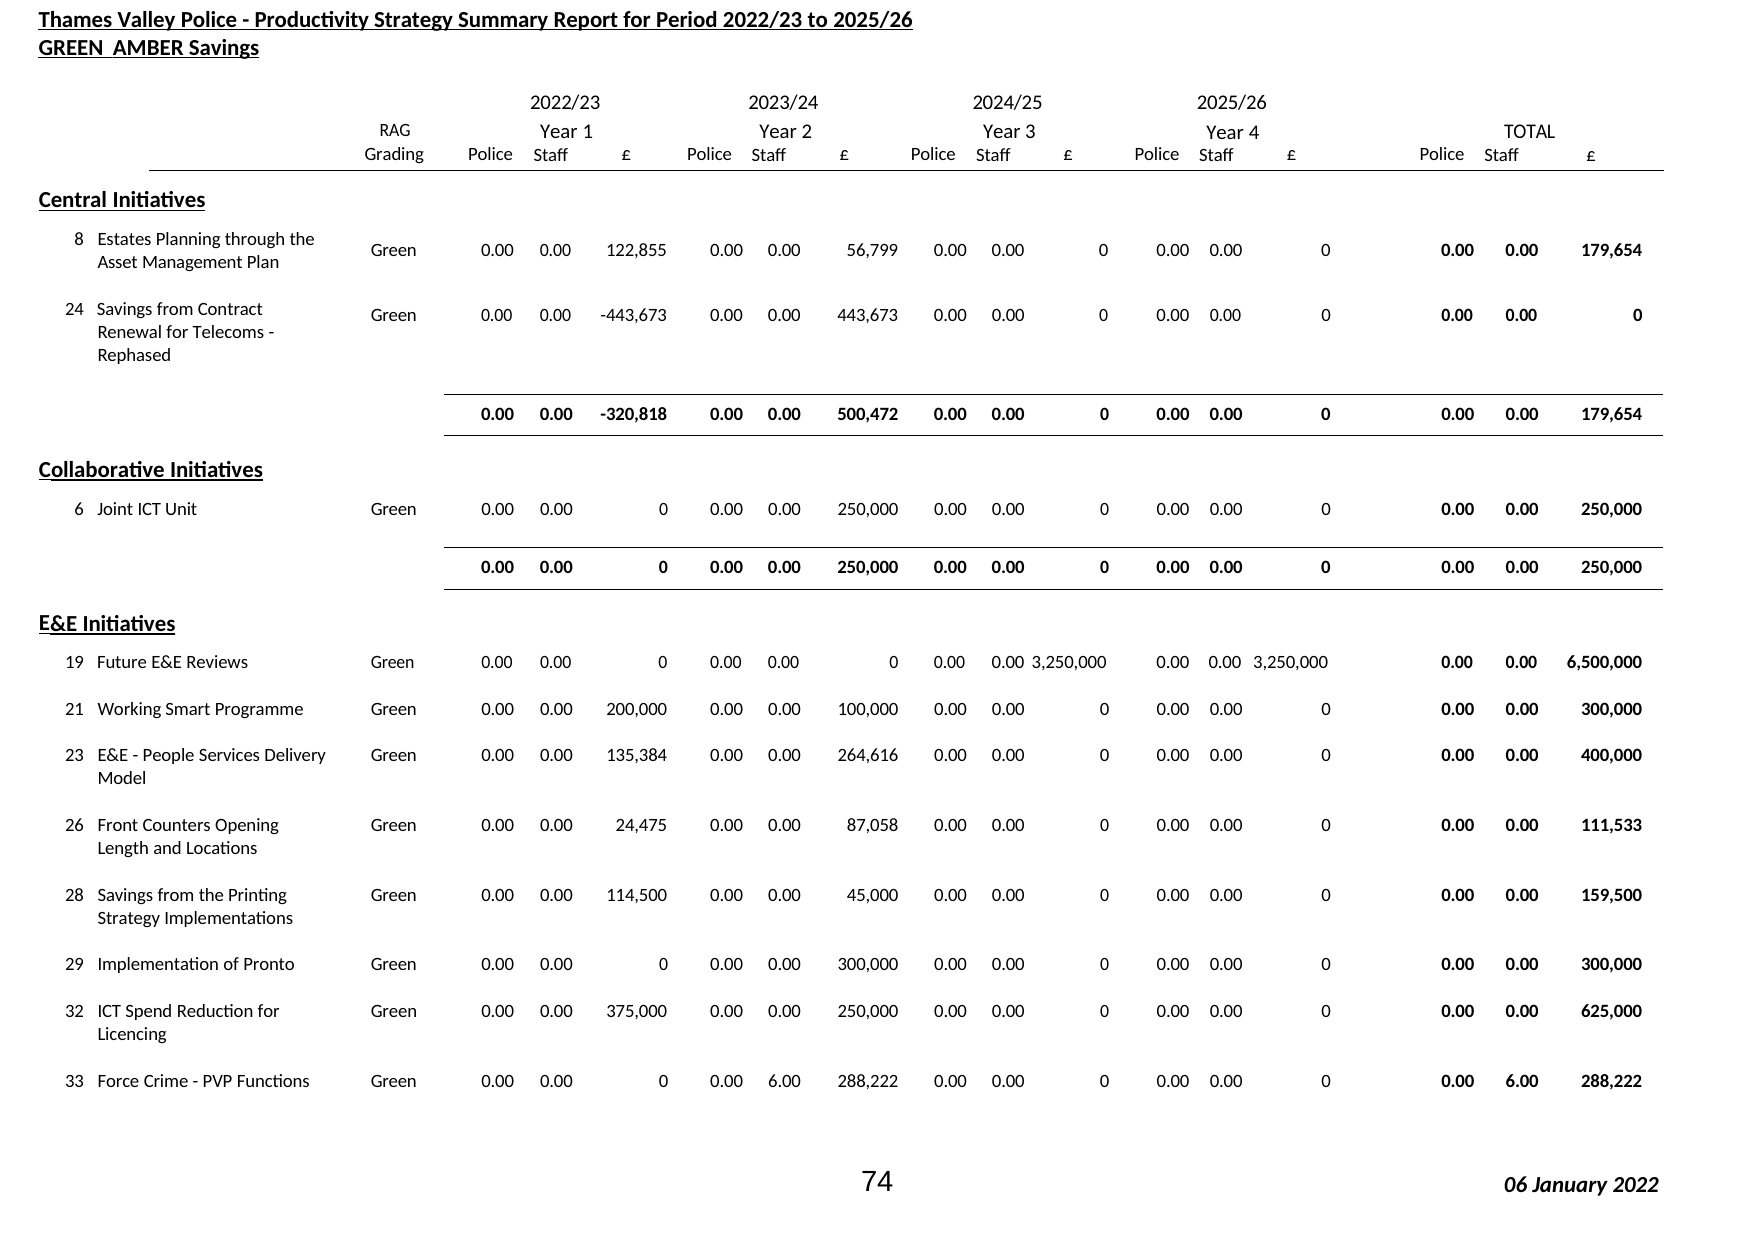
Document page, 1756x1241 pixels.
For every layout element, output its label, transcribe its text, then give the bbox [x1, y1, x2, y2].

table_cell 33 [59, 1059, 91, 1102]
table_cell 0 [1249, 436, 1386, 547]
table_cell 0.00 [444, 733, 527, 803]
table_cell 29 [59, 943, 91, 989]
table_header [880, 83, 964, 118]
table_cell 0.00 [1133, 686, 1199, 733]
table_cell 0.00 [689, 1059, 755, 1102]
table_cell 0.00 [1133, 943, 1199, 989]
table_cell Front Counters Opening Length and Locations [91, 803, 348, 873]
text 0.00 0.00 0 [1441, 303, 1676, 326]
table_cell £ [1053, 144, 1103, 170]
table_cell 0.00 [689, 943, 755, 989]
table_cell 26 [59, 803, 91, 873]
table_cell [1277, 118, 1358, 144]
table_cell 0.00 [1386, 436, 1490, 547]
text 0.00 [992, 303, 1025, 326]
table_header [349, 394, 444, 435]
table_cell 0.00 [527, 436, 587, 547]
table_header 2023/24 [659, 83, 829, 118]
table_cell 0.00 [1490, 873, 1553, 942]
table_cell 300,000 [1553, 686, 1663, 733]
table_cell 250,000 [819, 548, 916, 589]
table_cell 400,000 [1553, 733, 1663, 803]
table_cell Staff [522, 144, 611, 170]
table_cell 0 [1029, 548, 1132, 589]
table_cell 0 [1029, 436, 1132, 547]
table_cell 0.00 [689, 733, 755, 803]
table_cell Police [446, 144, 522, 170]
table_cell 0.00 [916, 548, 979, 589]
table_cell 0.00 [1386, 548, 1490, 589]
table_cell 0.00 [1133, 733, 1199, 803]
table_cell 264,616 [819, 733, 916, 803]
table_header [1053, 83, 1103, 118]
table_cell 0.00 [1133, 803, 1199, 873]
table_header 179,654 [1553, 395, 1663, 435]
table_cell 159,500 [1553, 873, 1663, 942]
table_cell Green [349, 733, 444, 803]
table_cell 87,058 [819, 803, 916, 873]
table_cell 0 [1029, 803, 1132, 873]
table_cell 0 [1249, 943, 1386, 989]
table_header [1277, 83, 1664, 118]
table_cell 0.00 [1386, 803, 1490, 873]
text C [38, 393, 1676, 1102]
table_header 0 [1029, 395, 1132, 435]
table_cell 0.00 [755, 686, 819, 733]
table_cell [1053, 118, 1103, 144]
table_cell 0.00 [755, 943, 819, 989]
table_cell 6.00 [1490, 1059, 1553, 1102]
table_cell 0.00 [1200, 803, 1249, 873]
table_header 0.00 [979, 395, 1029, 435]
table_cell 45,000 [819, 873, 916, 942]
table_cell 0 [587, 1059, 689, 1102]
table_cell 0 [587, 548, 689, 589]
text 0.00 [710, 238, 743, 261]
table_cell 0.00 [1490, 733, 1553, 803]
text 0.00 0 [1209, 238, 1331, 261]
table_cell 0 [1249, 873, 1386, 942]
table_cell 0.00 [444, 686, 527, 733]
table_cell 0.00 [444, 548, 527, 589]
table_header 0.00 [444, 395, 527, 435]
table_cell Police Staff [1358, 144, 1571, 170]
text 24 Savings from Contract Renewal for Telecoms - Rephased [65, 297, 275, 366]
text 443,673 [837, 303, 899, 326]
table_cell Green [349, 989, 444, 1059]
table_cell 0.00 [527, 1059, 587, 1102]
table_header 2025/26 [1104, 83, 1277, 118]
text 0 0.00 [1099, 303, 1189, 326]
table_cell 21 [59, 686, 91, 733]
table_cell Green [349, 1059, 444, 1102]
table_cell 0.00 [1133, 548, 1199, 589]
table_cell 0 [1029, 686, 1132, 733]
table_cell 0.00 [1490, 943, 1553, 989]
table_cell Green [349, 686, 444, 733]
text 0.00 0.00 122,855 [481, 238, 668, 261]
text E [38, 608, 59, 633]
table_cell 0.00 [444, 873, 527, 942]
table_cell 0.00 [755, 989, 819, 1059]
table_cell 0.00 [916, 1059, 979, 1102]
text 179,654 [1581, 238, 1676, 261]
table_cell 200,000 [587, 686, 689, 733]
table_cell Year 2 [659, 118, 829, 144]
table_cell 0.00 [527, 943, 587, 989]
table_cell Green [349, 803, 444, 873]
table_cell 28 [59, 873, 91, 942]
table_cell [446, 118, 522, 144]
table_cell 0.00 [1133, 436, 1199, 547]
text 0.00 0.00 [1441, 238, 1539, 261]
table_cell Grading [149, 144, 446, 170]
table_cell 0.00 [527, 548, 587, 589]
table_cell TOTAL [1358, 118, 1571, 144]
table_cell 0.00 [916, 989, 979, 1059]
table_cell 0.00 [755, 548, 819, 589]
text 8 Estates Planning through the Asset Management Plan [74, 227, 316, 273]
table_cell Force Crime - PVP Functions [91, 1059, 348, 1102]
table_cell Police [880, 144, 964, 170]
table_cell 32 [59, 989, 91, 1059]
text Green [371, 303, 417, 326]
table_cell 0.00 [689, 873, 755, 942]
table_cell 0.00 [1200, 873, 1249, 942]
table_cell [829, 118, 880, 144]
table_cell 250,000 [1553, 436, 1663, 547]
table_cell 0 [1029, 1059, 1132, 1102]
table_cell 0.00 [755, 873, 819, 942]
table_cell Year 3 [964, 118, 1053, 144]
table_cell 0.00 [1490, 436, 1553, 547]
table_cell 0.00 [1386, 989, 1490, 1059]
table_cell 0.00 [1133, 1059, 1199, 1102]
table_header 0.00 [1386, 395, 1490, 435]
table_cell 114,500 [587, 873, 689, 942]
table_cell 0.00 [755, 733, 819, 803]
table_cell 0.00 [916, 873, 979, 942]
table_cell 0.00 [1200, 686, 1249, 733]
table_cell [1571, 118, 1664, 144]
table_header 2024/25 [964, 83, 1053, 118]
text 56,799 [846, 238, 899, 261]
text Central Initiatives [38, 186, 316, 214]
table_cell Savings from the Printing Strategy Implementations [91, 873, 348, 942]
text 0.00 [710, 303, 743, 326]
table_cell 0.00 [1386, 733, 1490, 803]
table_cell 0 [1029, 733, 1132, 803]
table_cell 300,000 [1553, 943, 1663, 989]
table_header ollaborative Initiatives 6 Joint ICT Unit [59, 394, 348, 589]
table_cell 0.00 [1200, 1059, 1249, 1102]
table_cell 0 [1249, 1059, 1386, 1102]
table_cell Staff [964, 144, 1053, 170]
table_cell £ [611, 144, 659, 170]
table_cell 375,000 [587, 989, 689, 1059]
table_cell £ [829, 144, 880, 170]
table_cell 0.00 [979, 943, 1029, 989]
table_cell 0.00 [1490, 548, 1553, 589]
table_cell 0.00 [979, 803, 1029, 873]
table_cell £ [1571, 144, 1664, 170]
table_cell 0.00 [916, 943, 979, 989]
table_cell 0.00 [916, 803, 979, 873]
table_cell 0.00 [689, 989, 755, 1059]
table_cell 0 [1249, 548, 1386, 589]
table_cell 100,000 [819, 686, 916, 733]
table_cell 250,000 [819, 436, 916, 547]
table_cell Green [349, 873, 444, 942]
text 0.00 [934, 303, 967, 326]
table_cell 250,000 [1553, 548, 1663, 589]
table_header [829, 83, 880, 118]
table_header [611, 83, 659, 118]
table_cell 0.00 [1133, 989, 1199, 1059]
table_cell 23 [59, 733, 91, 803]
table_cell 0.00 [527, 733, 587, 803]
table_header 0.00 [1200, 395, 1249, 435]
table_cell 0 [1029, 943, 1132, 989]
table_cell 0.00 [1490, 989, 1553, 1059]
table_cell 0.00 [444, 803, 527, 873]
table_cell 0 [1249, 989, 1386, 1059]
table_cell 0.00 [979, 989, 1029, 1059]
table_cell 0 [1249, 733, 1386, 803]
table_cell 0.00 [1386, 1059, 1490, 1102]
table_cell 0 [587, 943, 689, 989]
table_cell Green [349, 435, 444, 547]
table_cell 0.00 [689, 548, 755, 589]
table_cell 0.00 [979, 733, 1029, 803]
table_cell 0.00 [527, 803, 587, 873]
table_cell 0.00 [979, 873, 1029, 942]
table_cell 0.00 [916, 686, 979, 733]
table_cell E&E - People Services Delivery Model [91, 733, 348, 803]
table_cell 288,222 [1553, 1059, 1663, 1102]
table_cell Implementation of Pronto [91, 943, 348, 989]
table_cell 0.00 [1200, 436, 1249, 547]
table_cell 0.00 [527, 686, 587, 733]
text Thames Valley Police - Productivity Strategy Summary Report for Period 2022/23 to 2025/26 GREEN AMBER Savings [38, 5, 921, 61]
table_cell 0.00 [1386, 873, 1490, 942]
text 0.00 [768, 303, 801, 326]
table_cell [349, 547, 444, 589]
text 0.00 [991, 238, 1025, 261]
text Green [371, 238, 417, 261]
table_cell 0 [1029, 873, 1132, 942]
table_cell 0.00 [1386, 686, 1490, 733]
table_cell 0.00 [1200, 943, 1249, 989]
table_cell 0.00 [444, 943, 527, 989]
table_cell 0 [1029, 989, 1132, 1059]
table_header 0.00 [916, 395, 979, 435]
table_cell Police Staff [1104, 144, 1277, 170]
table_cell ICT Spend Reduction for Licencing [91, 989, 348, 1059]
table_cell [880, 118, 964, 144]
text 0 0.00 [1099, 238, 1189, 261]
table_cell 0.00 [689, 803, 755, 873]
table_header 0.00 [527, 395, 587, 435]
table_cell 300,000 [819, 943, 916, 989]
table_cell 0.00 [979, 686, 1029, 733]
table_cell RAG [149, 118, 446, 144]
table_cell 0 [1249, 686, 1386, 733]
table_cell Year 4 [1104, 118, 1277, 144]
table_cell Working Smart Programme [91, 686, 348, 733]
table_cell 0 [1249, 803, 1386, 873]
text E [1663, 608, 1676, 636]
table_cell 0.00 [1386, 943, 1490, 989]
table_cell 0.00 [1200, 733, 1249, 803]
table_header 2022/23 [522, 83, 611, 118]
table_cell 24,475 [587, 803, 689, 873]
table_header 500,472 [819, 395, 916, 435]
table_cell 0.00 [1200, 548, 1249, 589]
table_cell 0.00 [979, 1059, 1029, 1102]
table_cell 0.00 [916, 733, 979, 803]
table_cell 625,000 [1553, 989, 1663, 1059]
table_cell 0.00 [1200, 989, 1249, 1059]
text 0.00 [934, 238, 967, 261]
table_cell 0.00 [916, 436, 979, 547]
text 0.00 0 [1209, 303, 1331, 326]
table_cell 0 [587, 436, 689, 547]
table_cell 0.00 [444, 1059, 527, 1102]
table_cell 135,384 [587, 733, 689, 803]
table_header 0.00 [755, 395, 819, 435]
table_cell 0.00 [689, 436, 755, 547]
table_cell 6.00 [755, 1059, 819, 1102]
table_cell 0.00 [1490, 686, 1553, 733]
table_header 0.00 [1133, 395, 1199, 435]
table_cell 0.00 [979, 436, 1029, 547]
table_header -320,818 [587, 395, 689, 435]
table_cell 111,533 [1553, 803, 1663, 873]
table_cell 0.00 [444, 989, 527, 1059]
table_cell 288,222 [819, 1059, 916, 1102]
table_cell £ [1277, 144, 1358, 170]
table_cell 0.00 [979, 548, 1029, 589]
table_cell 0.00 [444, 436, 527, 547]
table_header 0.00 [1490, 395, 1553, 435]
table_header 0 [1249, 395, 1386, 435]
table_cell &E Initiatives 19 Future E&E Reviews Green 0.00 0.00 0 0.00 0.00 0 0.00 0.00 3,250,000 0.00 0.00 3,250,000 0.00 0.00 6,500,000 [59, 589, 1663, 686]
table_cell Police Staff [659, 144, 829, 170]
table_cell 0.00 [1490, 803, 1553, 873]
table_cell 250,000 [819, 989, 916, 1059]
table_header 0.00 [689, 395, 755, 435]
table_cell 0.00 [527, 989, 587, 1059]
table_cell 0.00 [689, 686, 755, 733]
text 0.00 [768, 238, 801, 261]
table_header [149, 83, 522, 118]
table_cell [611, 118, 659, 144]
table_cell 0.00 [1133, 873, 1199, 942]
table_cell Year 1 [522, 118, 611, 144]
text 0.00 0.00 -443,673 [481, 303, 668, 326]
table_cell 0.00 [755, 436, 819, 547]
table_cell 0.00 [527, 873, 587, 942]
table_cell Green [349, 943, 444, 989]
table_cell 0.00 [755, 803, 819, 873]
